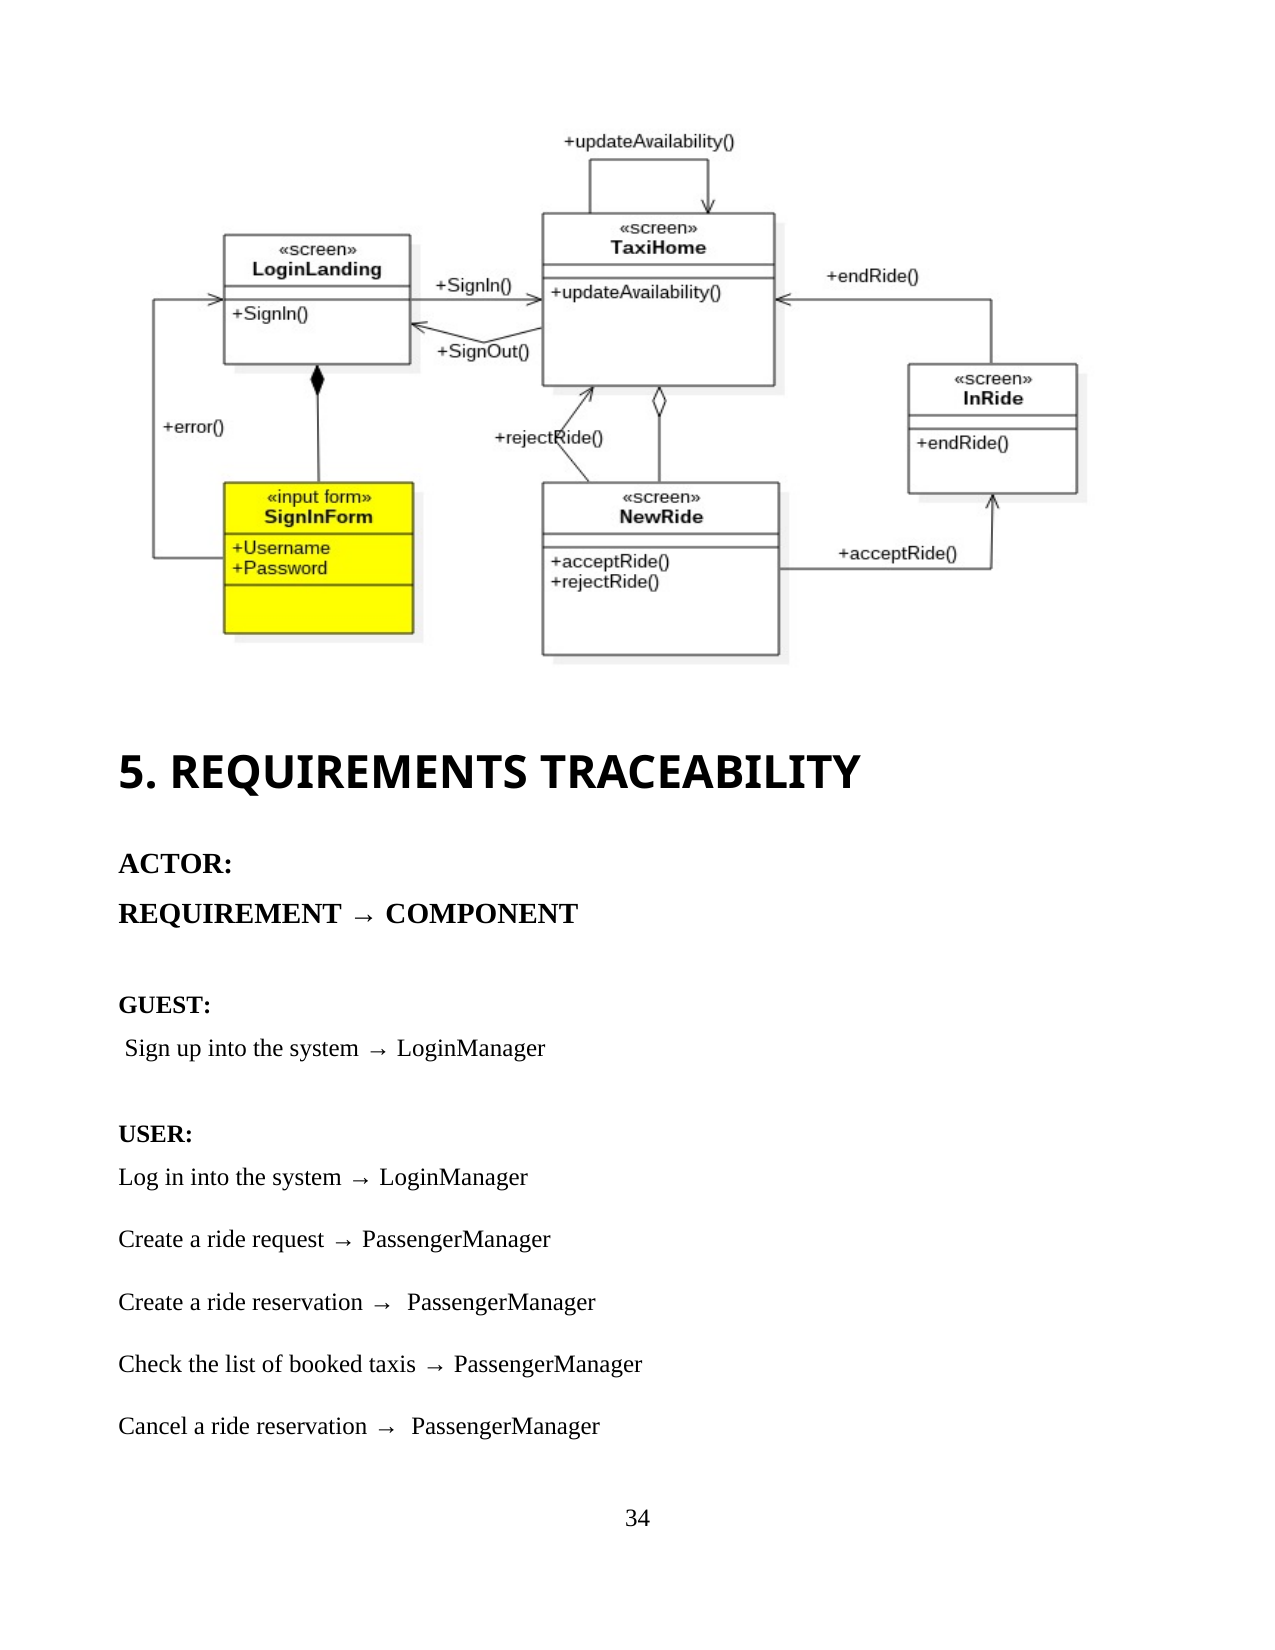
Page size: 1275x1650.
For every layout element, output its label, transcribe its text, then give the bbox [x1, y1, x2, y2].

text Cancel a ride reservation → PassengerManager [118, 1411, 1157, 1440]
text Create a ride request → PassengerManager [118, 1224, 1157, 1253]
picture [140, 118, 1136, 709]
text Sign up into the system → LoginManager [118, 1033, 1157, 1062]
text REQUIREMENT → COMPONENT [118, 896, 1157, 930]
subtitle 5. REQUIREMENTS TRACEABILITY [118, 709, 1157, 802]
text Create a ride reservation → PassengerManager [118, 1287, 1157, 1315]
text ACTOR: [118, 846, 1157, 879]
text GUEST: [118, 990, 1157, 1018]
text Log in into the system → LoginManager [118, 1162, 1157, 1191]
text Check the list of booked taxis → PassengerManager [118, 1349, 1157, 1377]
text USER: [118, 1119, 1157, 1148]
